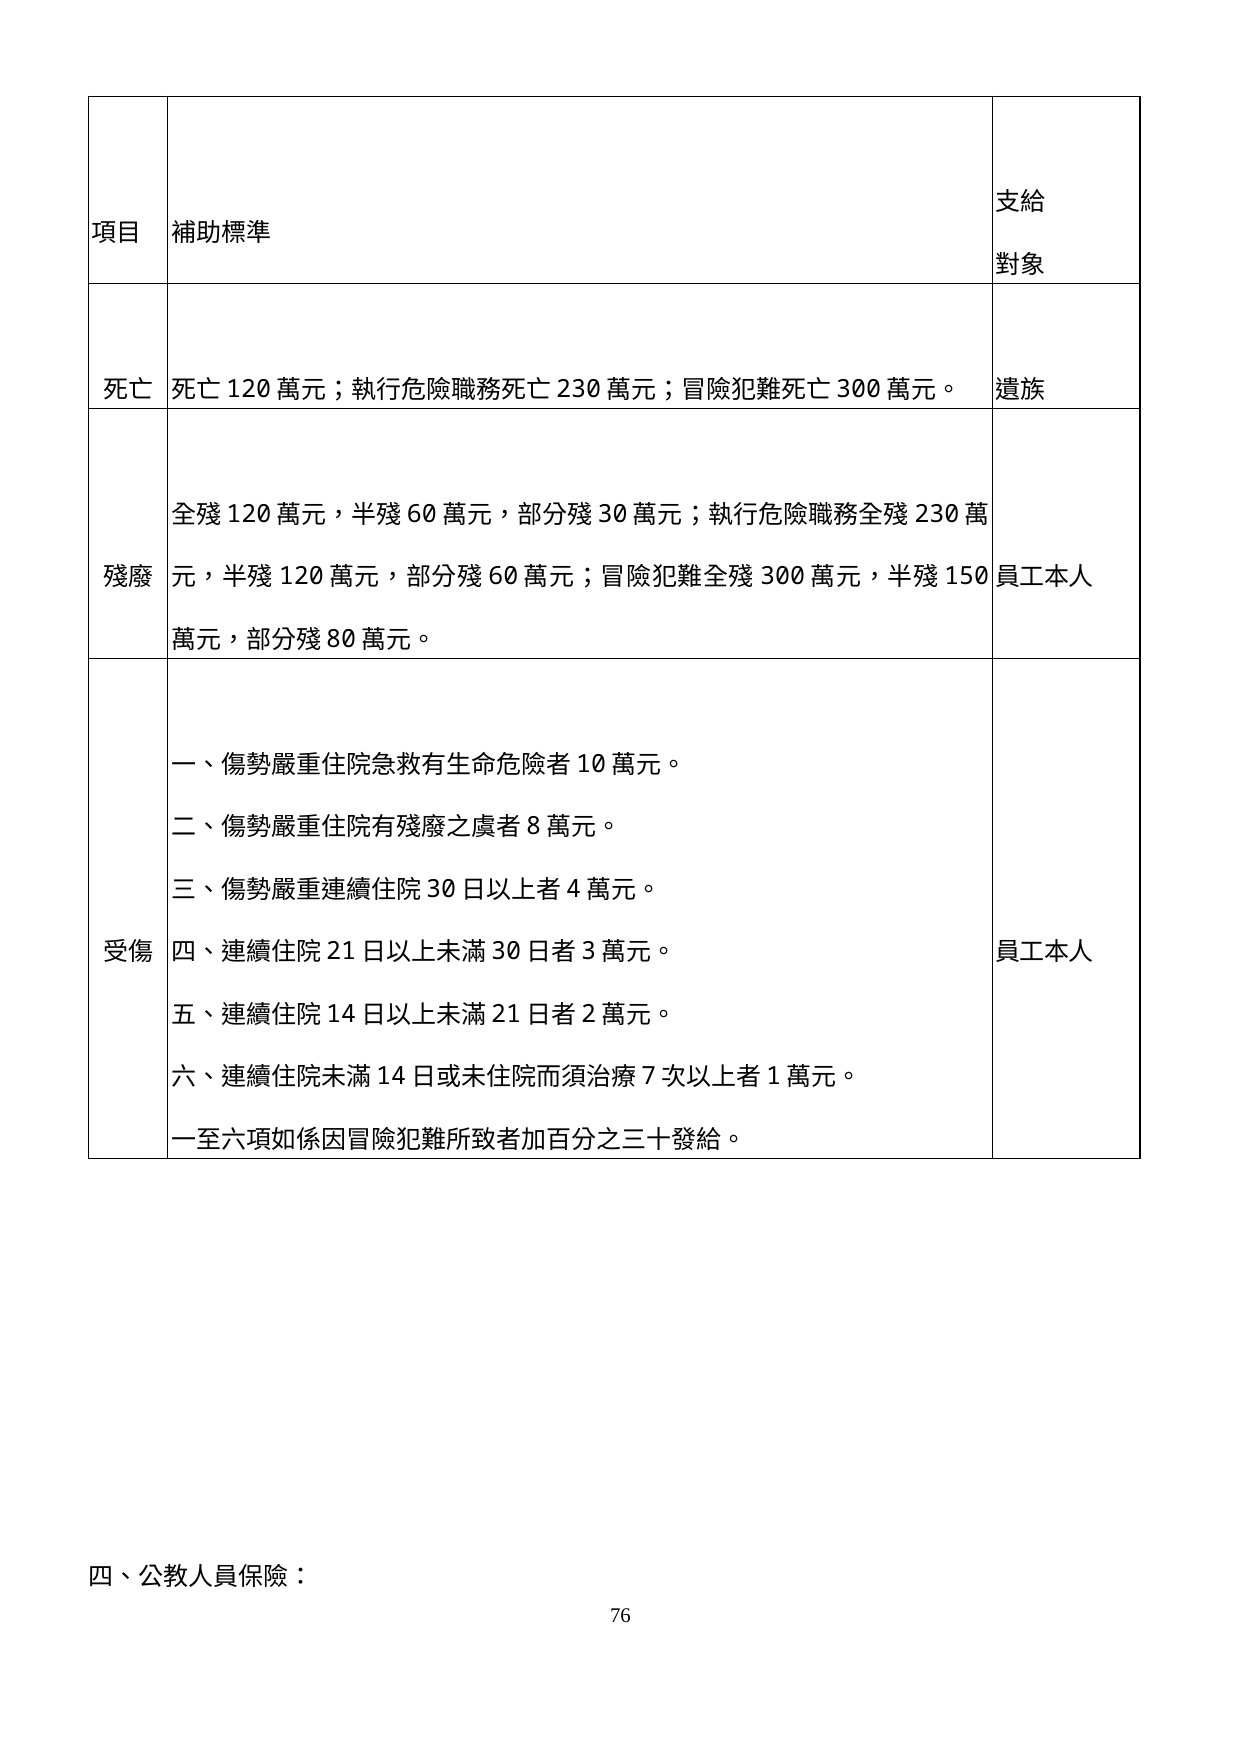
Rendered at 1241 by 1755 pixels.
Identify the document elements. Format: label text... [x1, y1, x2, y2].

table_cell 死亡120萬元；執行危險職務死亡230萬元；冒險犯難死亡300萬元。 [168, 284, 992, 408]
text 四、公教人員保險： [89, 1533, 1152, 1596]
table_cell 遺族 [993, 284, 1139, 408]
table_cell 員工本人 [993, 409, 1139, 658]
table_header 項目 [89, 97, 167, 283]
table_cell 殘廢 [89, 409, 167, 658]
table_cell 死亡 [89, 284, 167, 408]
table_cell 一、傷勢嚴重住院急救有生命危險者10萬元。 二、傷勢嚴重住院有殘廢之虞者8萬元。 三、傷勢嚴重連續住院30日以上者4萬元。 四、連續住院21日以上未滿30日者3萬元。 五、連續住院14日以上未滿21日者2萬元。 六、連續住院未滿14日或未住院而須治療7次以上者1萬元。 一至六項如係因冒險犯難所致者加百分之三十發給。 [168, 659, 992, 1158]
table_cell 員工本人 [993, 659, 1139, 1158]
table_header 補助標準 [168, 97, 992, 283]
table_header 支給 對象 [993, 97, 1139, 283]
table_cell 受傷 [89, 659, 167, 1158]
table_cell 全殘120萬元，半殘60萬元，部分殘30萬元；執行危險職務全殘230萬元，半殘120萬元，部分殘60萬元；冒險犯難全殘300萬元，半殘150萬元，部分殘80萬元。 [168, 409, 992, 658]
